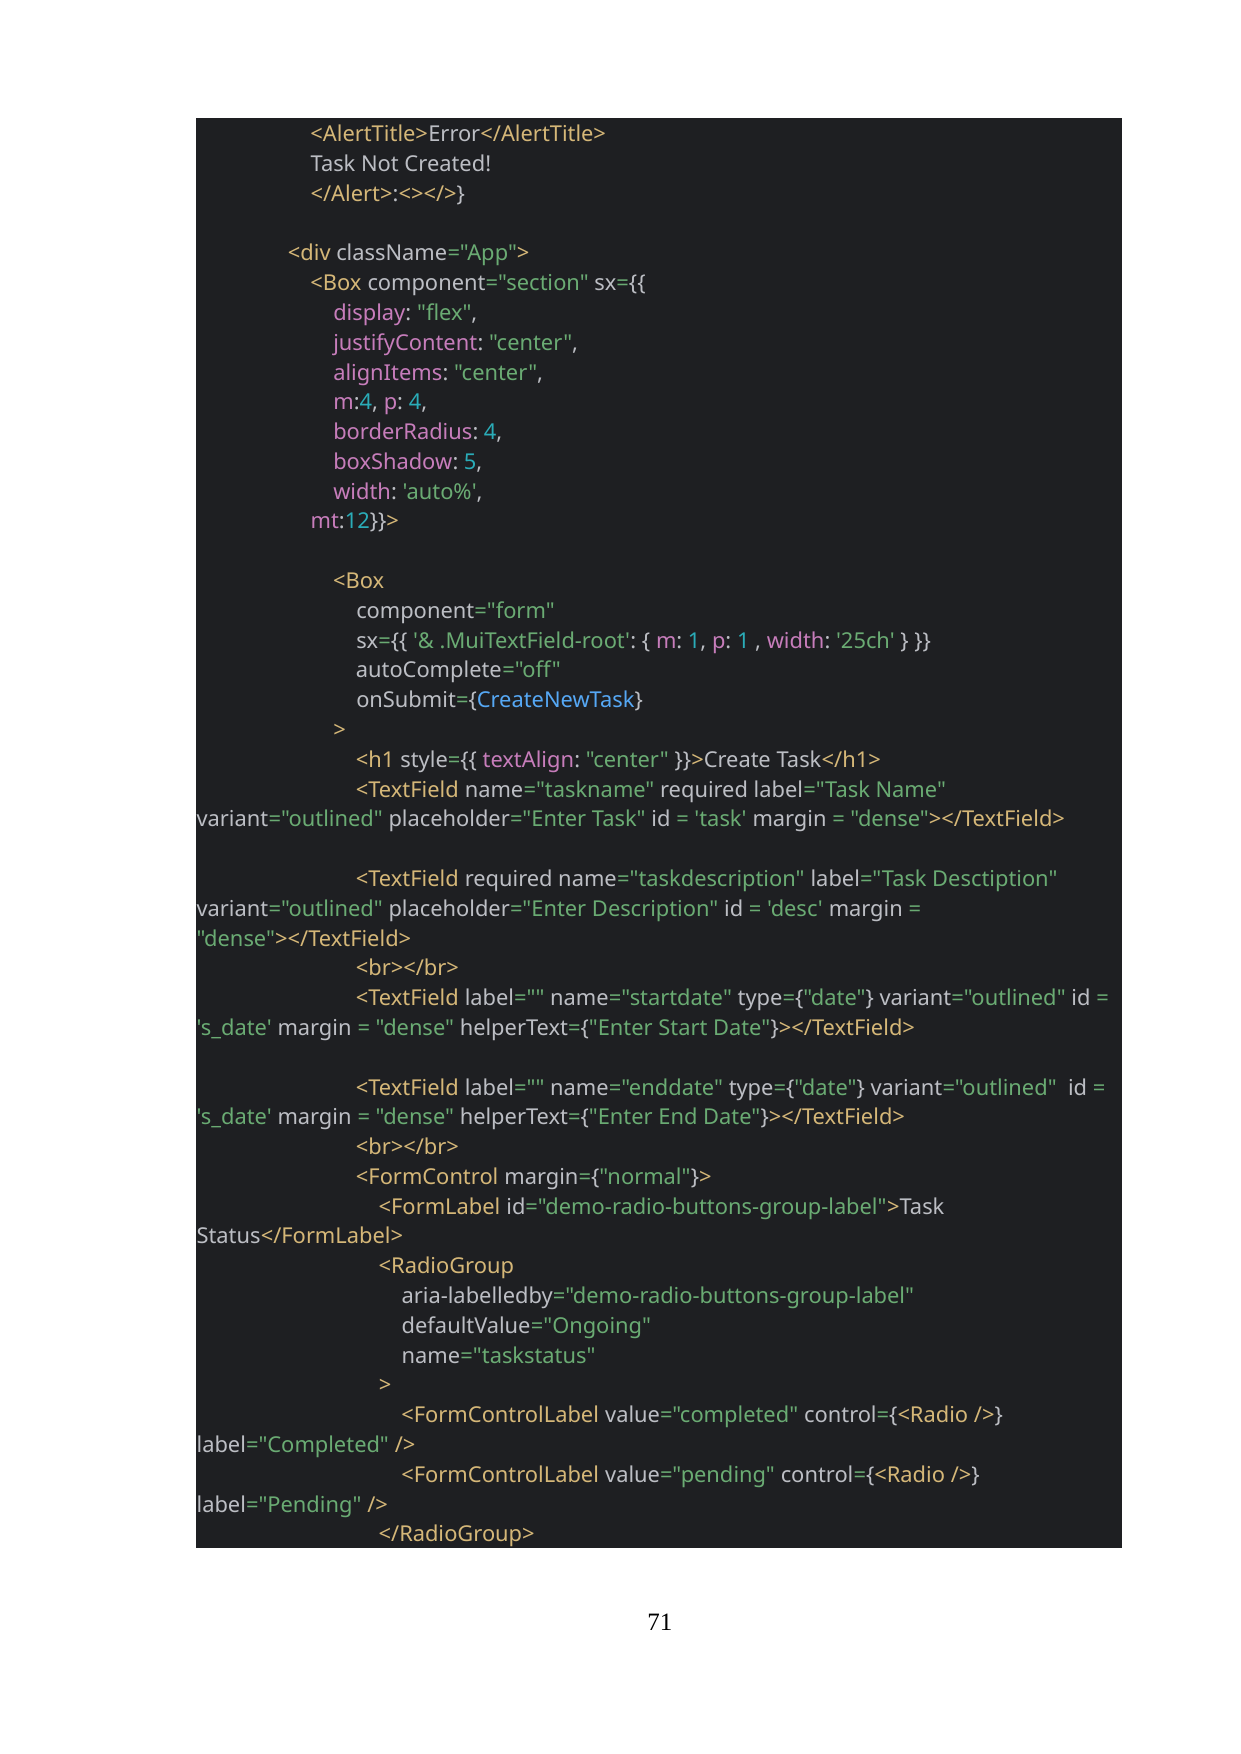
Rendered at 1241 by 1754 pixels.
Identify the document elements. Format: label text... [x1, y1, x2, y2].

text <AlertTitle>Error</AlertTitle> Task Not Created! </Alert>:<></>} <div className="App"> <Box component="section" sx={{ display: "flex", justifyContent: "center", alignItems: "center", m:4, p: 4, borderRadius: 4, boxShadow: 5, width: 'auto%', mt:12}}> <Box component="form" sx={{ '& .MuiTextField-root': { m: 1, p: 1 , width: '25ch' } }} autoComplete="off" onSubmit={CreateNewTask} > <h1 style={{ textAlign: "center" }}>Create Task</h1> <TextField name="taskname" required label="Task Name" variant="outlined" placeholder="Enter Task" id = 'task' margin = "dense"></TextField> <TextField required name="taskdescription" label="Task Desctiption" variant="outlined" placeholder="Enter Description" id = 'desc' margin = "dense"></TextField> <br></br> <TextField label="" name="startdate" type={"date"} variant="outlined" id = 's_date' margin = "dense" helperText={"Enter Start Date"}></TextField> <TextField label="" name="enddate" type={"date"} variant="outlined" id = 's_date' margin = "dense" helperText={"Enter End Date"}></TextField> <br></br> <FormControl margin={"normal"}> <FormLabel id="demo-radio-buttons-group-label">Task Status</FormLabel> <RadioGroup aria-labelledby="demo-radio-buttons-group-label" defaultValue="Ongoing" name="taskstatus" > <FormControlLabel value="completed" control={<Radio />} label="Completed" /> <FormControlLabel value="pending" control={<Radio />} label="Pending" /> </RadioGroup> [196, 118, 1122, 1548]
